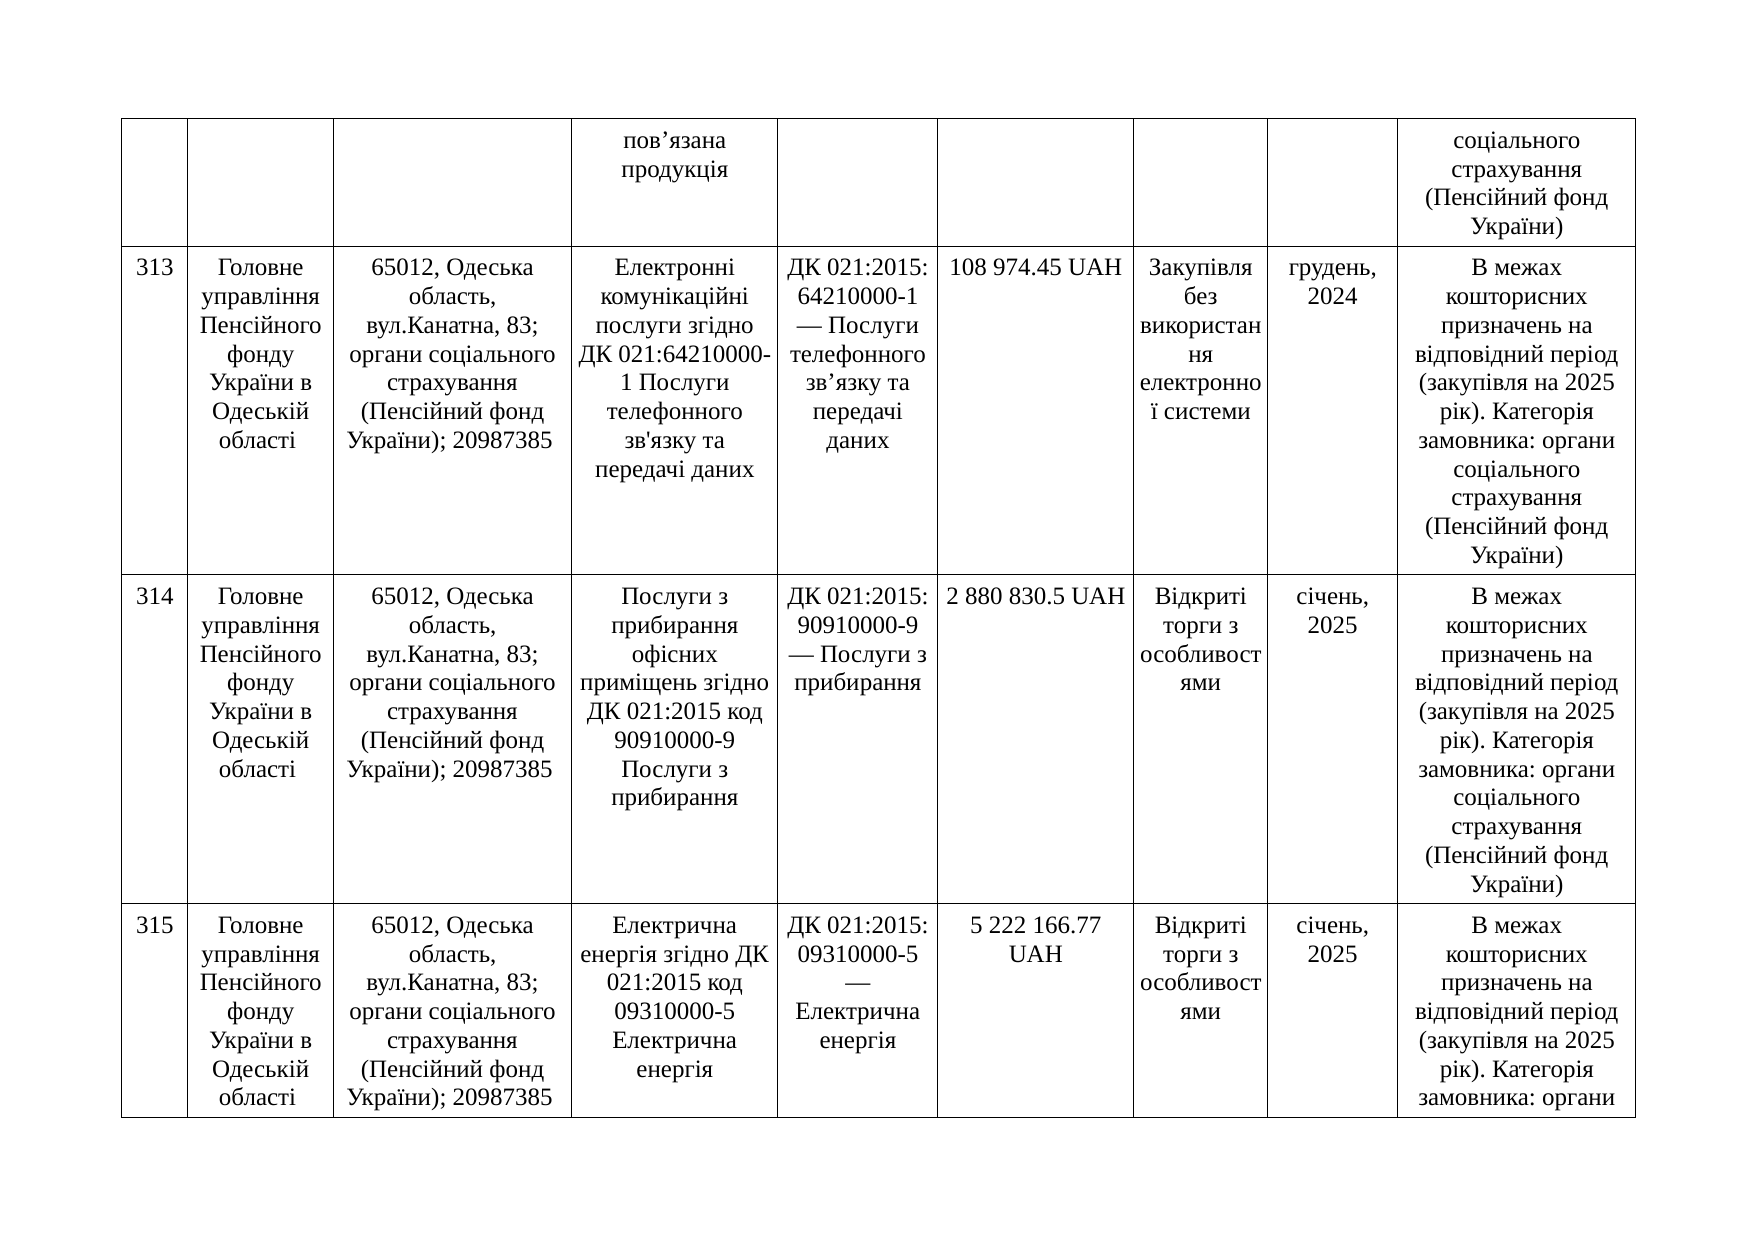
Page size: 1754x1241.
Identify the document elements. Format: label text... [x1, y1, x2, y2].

table_cell 65012, Одеська область, вул.Канатна, 83; органи соціального страхування (Пенсійний фонд України); 20987385 [334, 247, 571, 574]
table_cell ДК 021:2015: 90910000-9 — Послуги з прибирання [778, 575, 937, 903]
table_cell [1134, 119, 1267, 246]
table_cell 5 222 166.77 UAH [938, 904, 1133, 1117]
table_cell Відкриті торги з особливостями [1134, 904, 1267, 1117]
table_cell Відкриті торги з особливостями [1134, 575, 1267, 903]
table_cell 313 [122, 247, 187, 574]
table_cell 314 [122, 575, 187, 903]
table_cell соціального страхування (Пенсійний фонд України) [1398, 119, 1635, 246]
table_cell Закупівля без використання електронної системи [1134, 247, 1267, 574]
table_cell [122, 119, 187, 246]
table_cell січень, 2025 [1268, 904, 1397, 1117]
table_cell січень, 2025 [1268, 575, 1397, 903]
table_cell [1268, 119, 1397, 246]
table_cell 65012, Одеська область, вул.Канатна, 83; органи соціального страхування (Пенсійний фонд України); 20987385 [334, 904, 571, 1117]
table_cell Електронні комунікаційні послуги згідно ДК 021:64210000-1 Послуги телефонного зв'язку та передачі даних [572, 247, 777, 574]
table_cell Головне управління Пенсійного фонду України в Одеській області [188, 904, 333, 1117]
table_cell 108 974.45 UAH [938, 247, 1133, 574]
table_cell пов’язана продукція [572, 119, 777, 246]
table_cell Електрична енергія згідно ДК 021:2015 код 09310000-5 Електрична енергія [572, 904, 777, 1117]
table_cell [778, 119, 937, 246]
table_cell 65012, Одеська область, вул.Канатна, 83; органи соціального страхування (Пенсійний фонд України); 20987385 [334, 575, 571, 903]
table_cell грудень, 2024 [1268, 247, 1397, 574]
table_cell В межах кошторисних призначень на відповідний період (закупівля на 2025 рік). Категорія замовника: органи соціального страхування (Пенсійний фонд України) [1398, 575, 1635, 903]
table_cell [188, 119, 333, 246]
table_cell Головне управління Пенсійного фонду України в Одеській області [188, 247, 333, 574]
table_cell [938, 119, 1133, 246]
table_cell Послуги з прибирання офісних приміщень згідно ДК 021:2015 код 90910000-9 Послуги з прибирання [572, 575, 777, 903]
table_cell Головне управління Пенсійного фонду України в Одеській області [188, 575, 333, 903]
table_cell [334, 119, 571, 246]
table_cell ДК 021:2015: 09310000-5 — Електрична енергія [778, 904, 937, 1117]
table_cell В межах кошторисних призначень на відповідний період (закупівля на 2025 рік). Категорія замовника: органи соціального страхування (Пенсійний фонд України) [1398, 247, 1635, 574]
table_cell ДК 021:2015: 64210000-1 — Послуги телефонного зв’язку та передачі даних [778, 247, 937, 574]
table_cell 2 880 830.5 UAH [938, 575, 1133, 903]
table_cell 315 [122, 904, 187, 1117]
table_cell В межах кошторисних призначень на відповідний період (закупівля на 2025 рік). Категорія замовника: органи [1398, 904, 1635, 1117]
